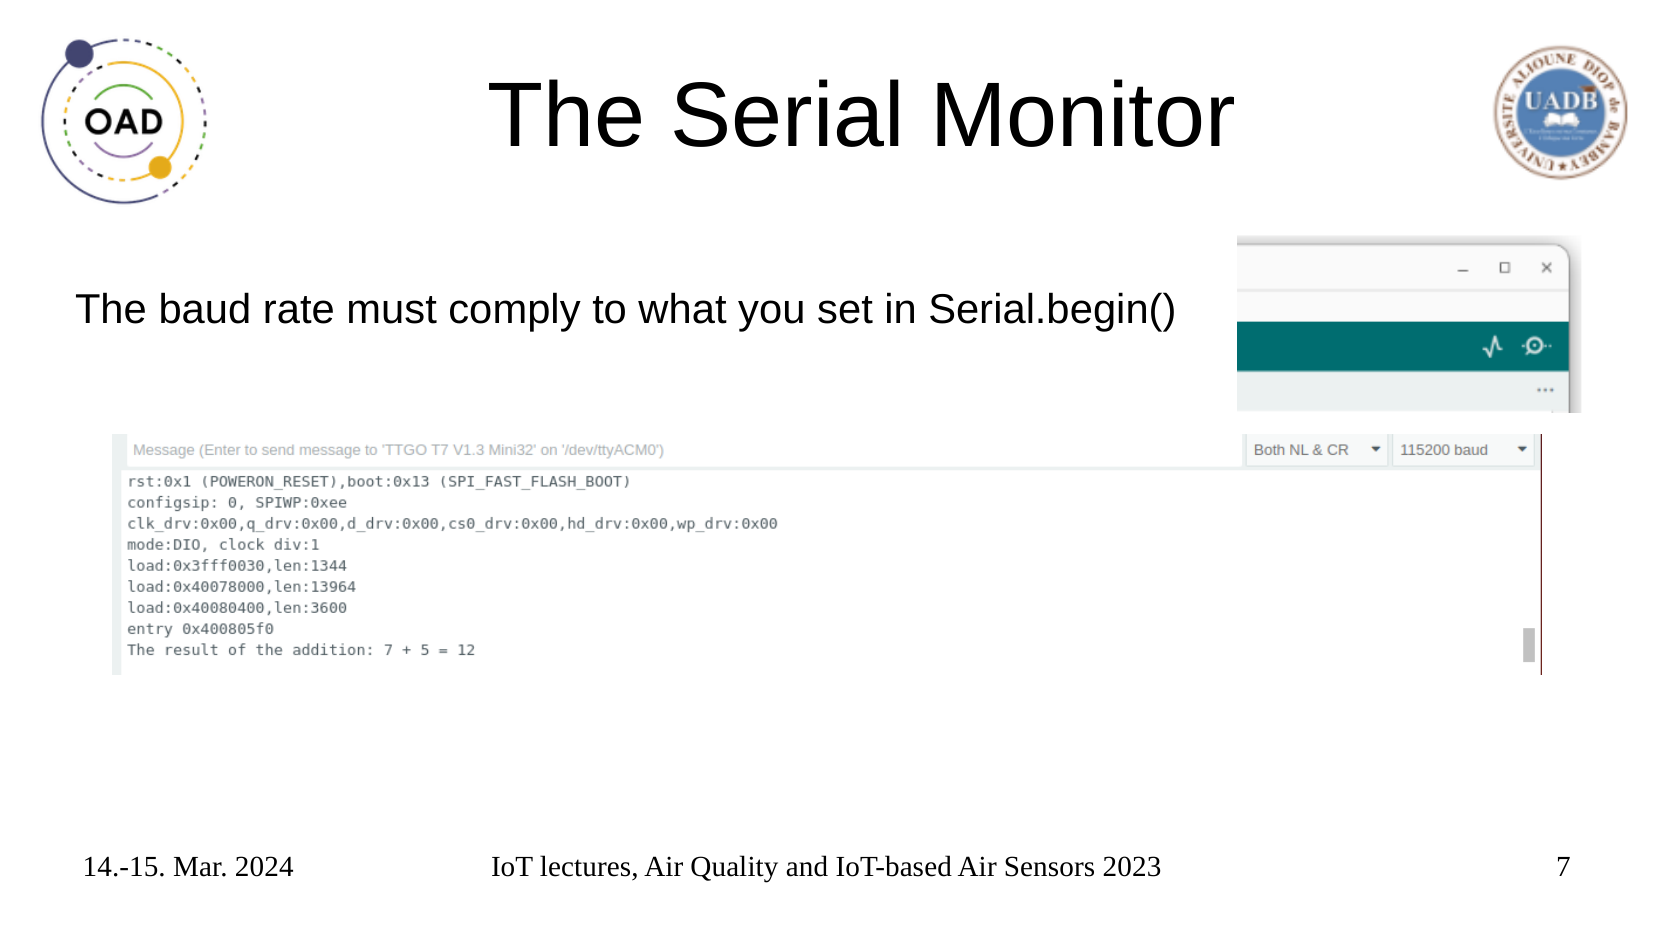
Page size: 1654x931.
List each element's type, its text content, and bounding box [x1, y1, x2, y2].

list The baud rate must comply to what you set in Serial.begin() [75, 285, 1564, 826]
picture [0, 24, 242, 225]
picture [1237, 231, 1605, 413]
title The Serial Monitor [278, 37, 1446, 193]
picture [1482, 37, 1641, 188]
picture [112, 434, 1542, 676]
